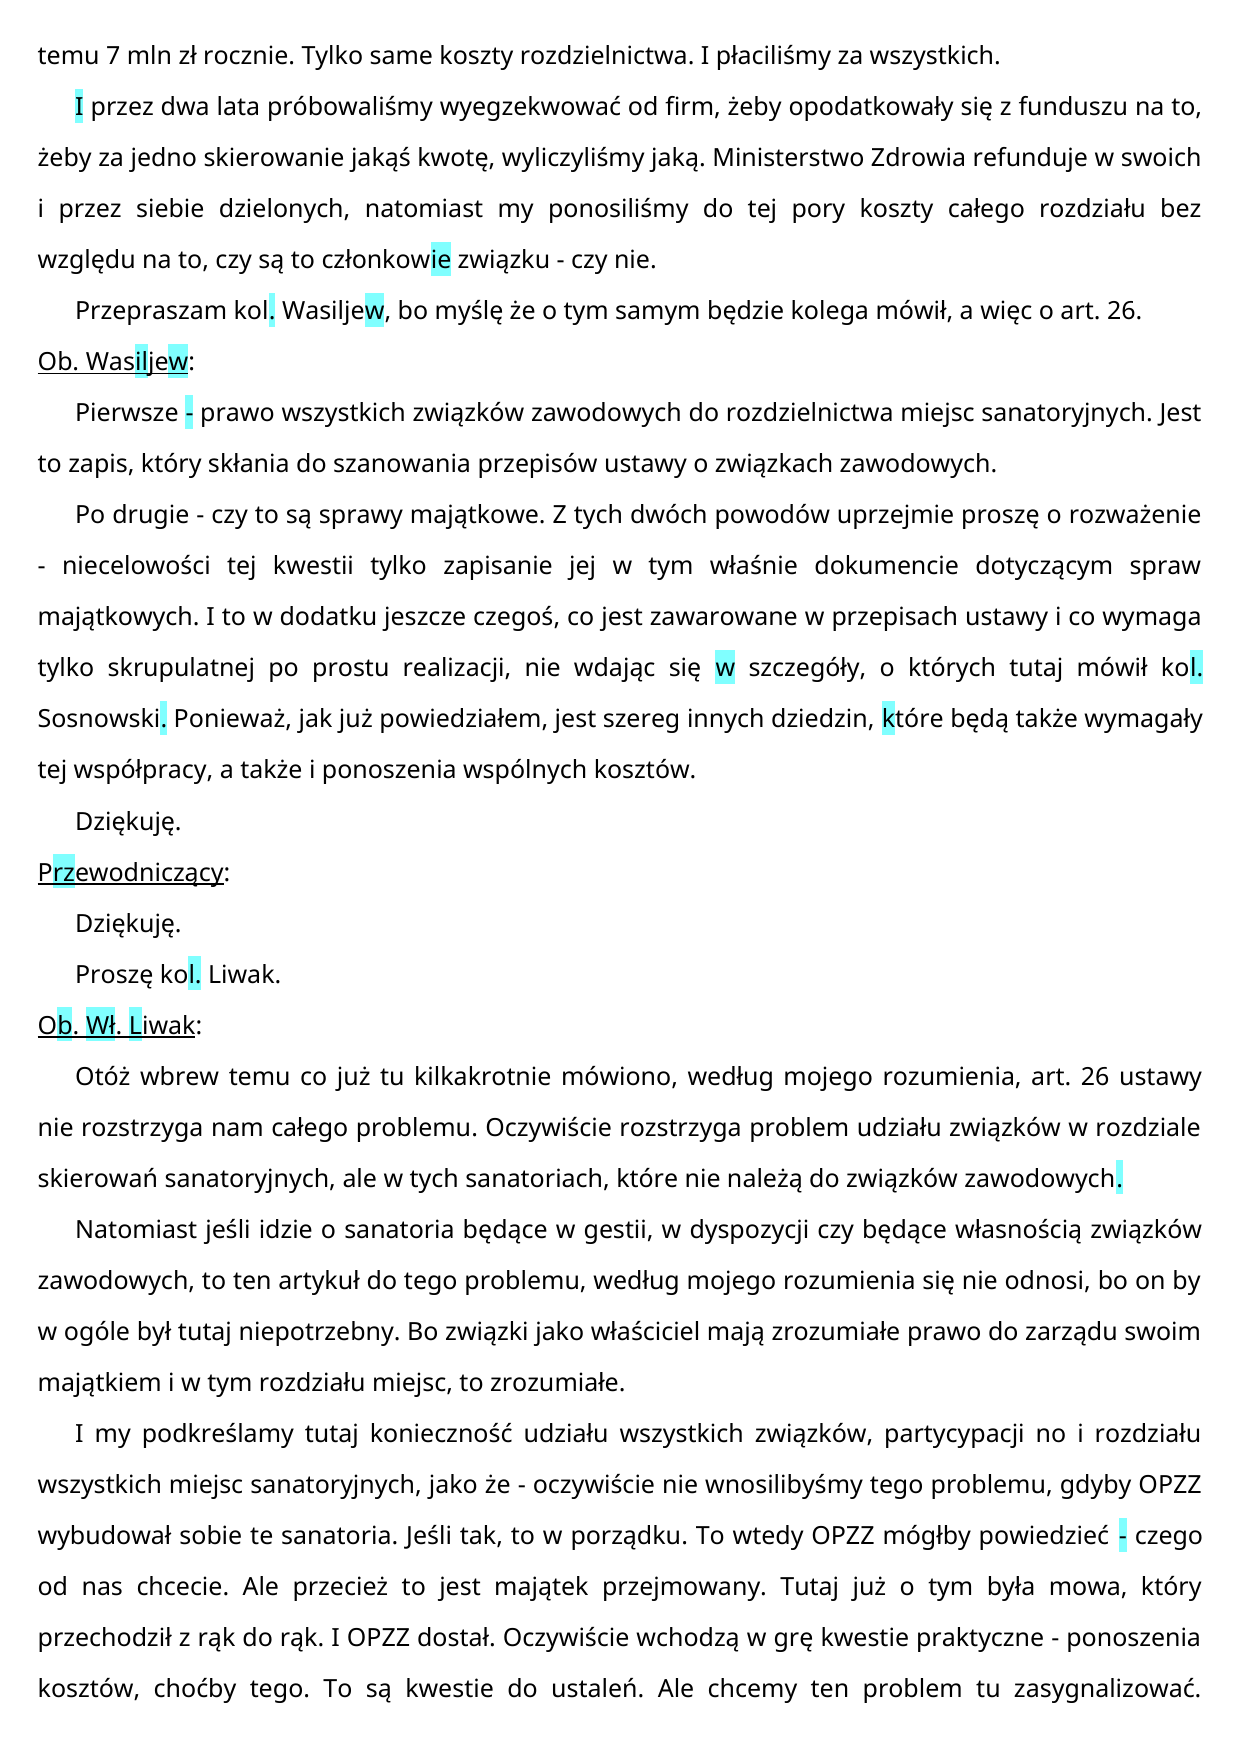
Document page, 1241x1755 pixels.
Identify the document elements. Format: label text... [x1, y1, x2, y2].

text Po drugie - czy to są sprawy majątkowe. Z tych dwóch powodów uprzejmie proszę o rozważenie - niecelowości tej kwestii tylko zapisanie jej w tym właśnie dokumencie dotyczącym spraw majątkowych. I to w dodatku jeszcze czegoś, co jest zawarowane w przepisach ustawy i co wymaga tylko skrupulatnej po prostu realizacji, nie wdając się w szczegóły, o których tutaj mówił kol. Sosnowski. Ponieważ, jak już powiedziałem, jest szereg innych dziedzin, które będą także wymagały tej współpracy, a także i ponoszenia wspólnych kosztów. [37, 497, 1203, 786]
text temu 7 mln zł rocznie. Tylko same koszty rozdzielnictwa. I płaciliśmy za wszystkich. [37, 37, 1203, 72]
text Ob. Wasiljew: [37, 344, 1203, 378]
text Dziękuję. [37, 905, 1203, 939]
text Natomiast jeśli idzie o sanatoria będące w gestii, w dyspozycji czy będące własnością związków zawodowych, to ten artykuł do tego problemu, według mojego rozumienia się nie odnosi, bo on by w ogóle był tutaj niepotrzebny. Bo związki jako właściciel mają zrozumiałe prawo do zarządu swoim majątkiem i w tym rozdziału miejsc, to zrozumiałe. [37, 1211, 1203, 1399]
text I przez dwa lata próbowaliśmy wyegzekwować od firm, żeby opodatkowały się z funduszu na to, żeby za jedno skierowanie jakąś kwotę, wyliczyliśmy jaką. Ministerstwo Zdrowia refunduje w swoich i przez siebie dzielonych, natomiast my ponosiliśmy do tej pory koszty całego rozdziału bez względu na to, czy są to członkowie związku - czy nie. [37, 88, 1203, 276]
text Otóż wbrew temu co już tu kilkakrotnie mówiono, według mojego rozumienia, art. 26 ustawy nie rozstrzyga nam całego problemu. Oczywiście rozstrzyga problem udziału związków w rozdziale skierowań sanatoryjnych, ale w tych sanatoriach, które nie należą do związków zawodowych. [37, 1058, 1203, 1194]
text Proszę kol. Liwak. [37, 956, 1203, 990]
text I my podkreślamy tutaj konieczność udziału wszystkich związków, partycypacji no i rozdziału wszystkich miejsc sanatoryjnych, jako że - oczywiście nie wnosilibyśmy tego problemu, gdyby OPZZ wybudował sobie te sanatoria. Jeśli tak, to w porządku. To wtedy OPZZ mógłby powiedzieć - czego od nas chcecie. Ale przecież to jest majątek przejmowany. Tutaj już o tym była mowa, który przechodził z rąk do rąk. I OPZZ dostał. Oczywiście wchodzą w grę kwestie praktyczne - ponoszenia kosztów, choćby tego. To są kwestie do ustaleń. Ale chcemy ten problem tu zasygnalizować. [37, 1416, 1203, 1705]
text Pierwsze - prawo wszystkich związków zawodowych do rozdzielnictwa miejsc sanatoryjnych. Jest to zapis, który skłania do szanowania przepisów ustawy o związkach zawodowych. [37, 395, 1203, 480]
text Ob. Wł. Liwak: [37, 1007, 1203, 1041]
text Przewodniczący: [37, 854, 1203, 888]
text Przepraszam kol. Wasiljew, bo myślę że o tym samym będzie kolega mówił, a więc o art. 26. [37, 293, 1203, 327]
text Dziękuję. [37, 803, 1203, 837]
